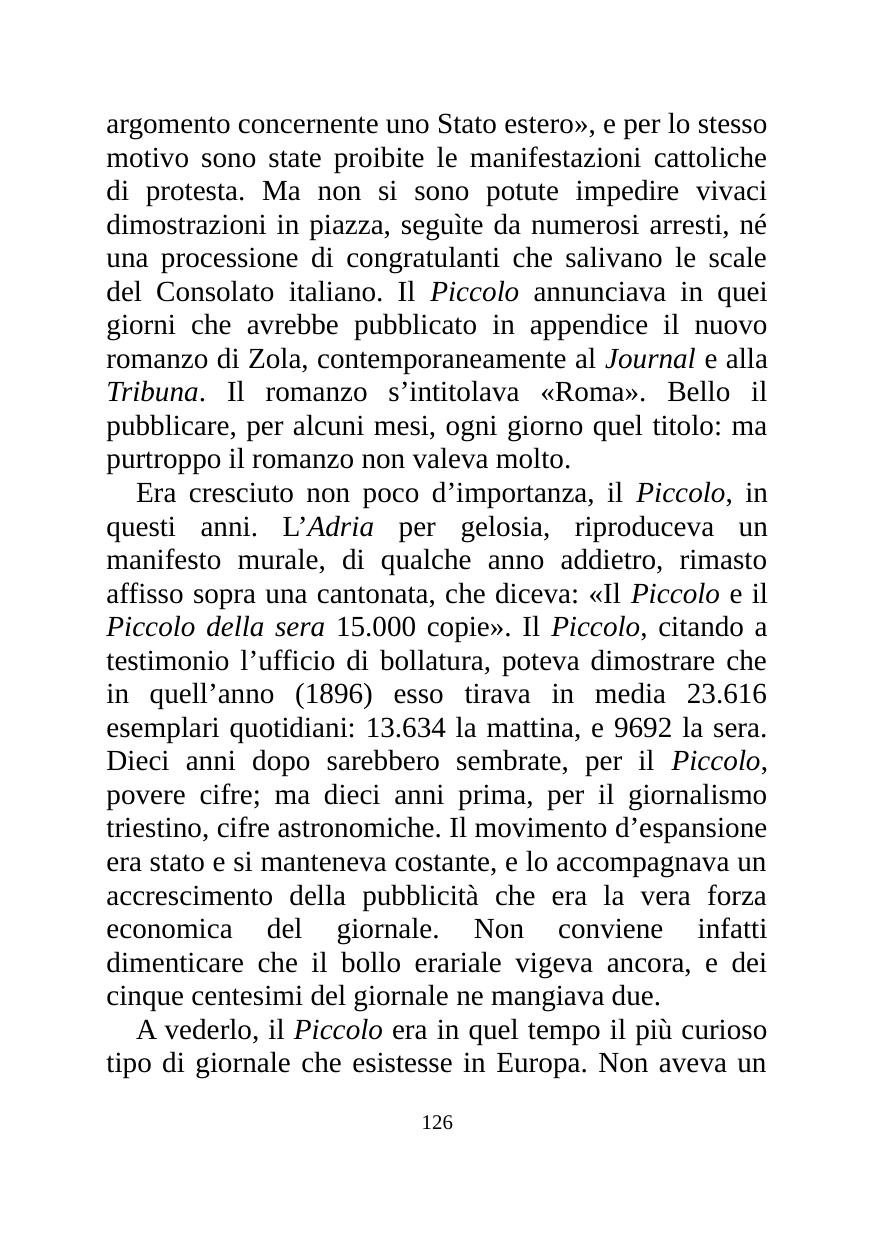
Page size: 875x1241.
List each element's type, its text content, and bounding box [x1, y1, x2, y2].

text Era cresciuto non poco d’importanza, il Piccolo, in questi anni. L’Adria per gelosia, riproduceva un manifesto murale, di qualche anno addietro, rimasto affisso sopra una cantonata, che diceva: «Il Piccolo e il Piccolo della sera 15.000 copie». Il Piccolo, citando a testimonio l’ufficio di bollatura, poteva dimostrare che in quell’anno (1896) esso tirava in media 23.616 esemplari quotidiani: 13.634 la mattina, e 9692 la sera. Dieci anni dopo sarebbero sembrate, per il Piccolo, povere cifre; ma dieci anni prima, per il giornalismo triestino, cifre astronomiche. Il movimento d’espansione era stato e si manteneva costante, e lo accompagnava un accrescimento della pubblicità che era la vera forza economica del giornale. Non conviene infatti dimenticare che il bollo erariale vigeva ancora, e dei cinque centesimi del giornale ne mangiava due. [106, 475, 768, 1012]
text argomento concernente uno Stato estero», e per lo stesso motivo sono state proibite le manifestazioni cattoliche di protesta. Ma non si sono potute impedire vivaci dimostrazioni in piazza, seguìte da numerosi arresti, né una processione di congratulanti che salivano le scale del Consolato italiano. Il Piccolo annunciava in quei giorni che avrebbe pubblicato in appendice il nuovo romanzo di Zola, contemporaneamente al Journal e alla Tribuna. Il romanzo s’intitolava «Roma». Bello il pubblicare, per alcuni mesi, ogni giorno quel titolo: ma purtroppo il romanzo non valeva molto. [106, 106, 768, 475]
text A vederlo, il Piccolo era in quel tempo il più curioso tipo di giornale che esistesse in Europa. Non aveva un [106, 1012, 768, 1079]
